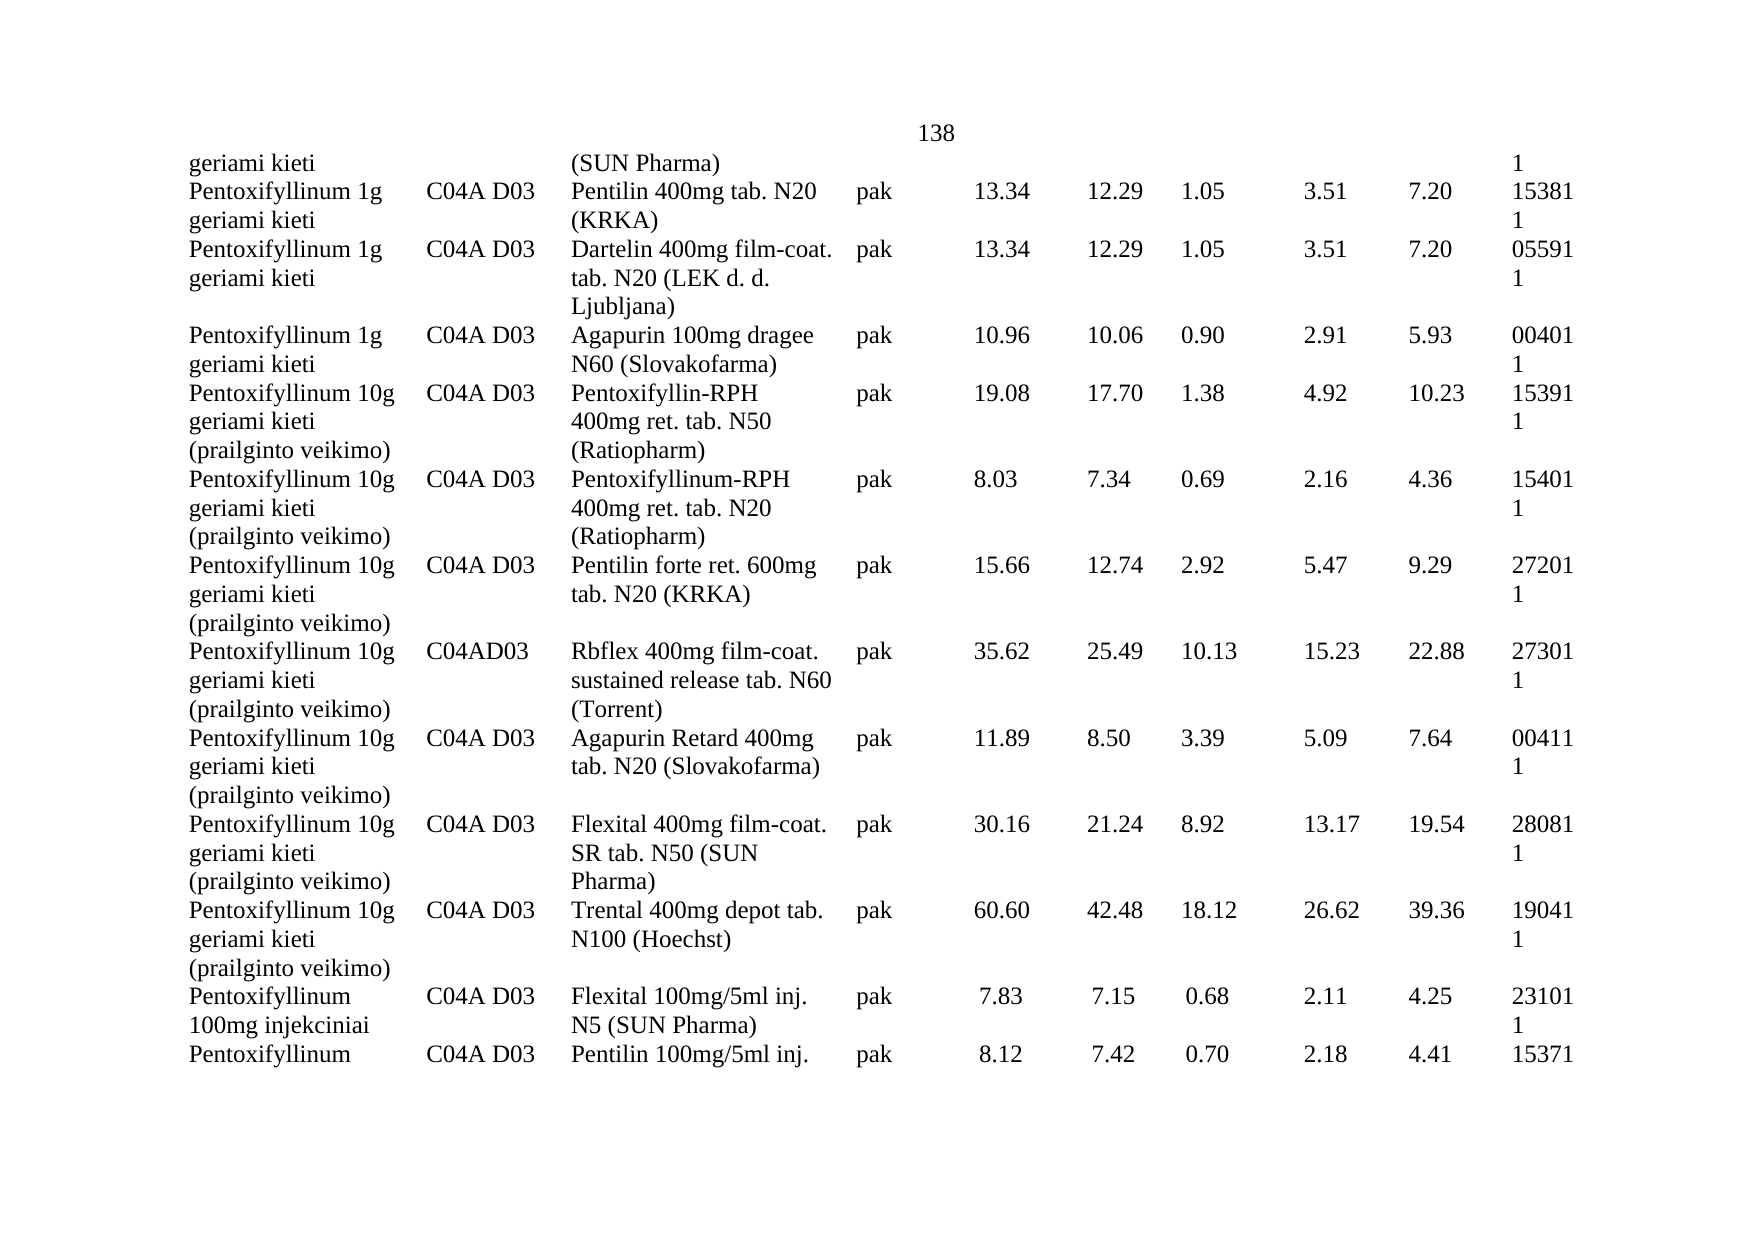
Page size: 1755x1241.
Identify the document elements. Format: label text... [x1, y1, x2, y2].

table_cell pak [845, 464, 962, 550]
table_cell Flexital 400mg film-coat. SR tab. N50 (SUN Pharma) [560, 809, 845, 895]
table_cell 18.12 [1170, 895, 1292, 981]
table_cell 153811 [1500, 176, 1589, 234]
table_cell Rbflex 400mg film-coat. sustained release tab. N60 (Torrent) [560, 636, 845, 723]
table_cell 7.20 [1397, 234, 1500, 320]
table_cell 7.34 [1076, 464, 1169, 550]
table_cell 055911 [1500, 234, 1589, 320]
table_cell [1589, 723, 1595, 809]
table_cell 1.38 [1170, 378, 1292, 464]
table_cell [1589, 981, 1595, 1039]
table_cell 22.88 [1397, 636, 1500, 723]
table_cell [1589, 809, 1595, 895]
table_cell 7.15 [1080, 981, 1174, 1039]
table_cell C04A D03 [415, 234, 559, 320]
table_cell 2.11 [1293, 981, 1397, 1039]
table_cell Trental 400mg depot tab. N100 (Hoechst) [560, 895, 845, 981]
table_cell 8.50 [1076, 723, 1169, 809]
table_cell Agapurin 100mg dragee N60 (Slovakofarma) [560, 320, 845, 378]
table_cell pak [845, 176, 962, 234]
table_cell [1589, 320, 1595, 378]
table_cell 153911 [1500, 378, 1589, 464]
table_cell pak [845, 981, 968, 1039]
table_cell 60.60 [963, 895, 1076, 981]
table_cell pak [845, 378, 962, 464]
table_cell C04A D03 [415, 1039, 559, 1068]
table_cell (SUN Pharma) [560, 148, 845, 176]
table_cell [1589, 1039, 1595, 1068]
table_cell 0.70 [1174, 1039, 1292, 1068]
table_cell 2.91 [1293, 320, 1397, 378]
table_cell 10.96 [963, 320, 1076, 378]
table_cell 25.49 [1076, 636, 1169, 723]
table_cell C04A D03 [415, 809, 559, 895]
table_cell 10.13 [1170, 636, 1292, 723]
table_cell [1589, 636, 1595, 723]
table_cell C04A D03 [415, 981, 559, 1039]
table_cell 12.29 [1076, 234, 1169, 320]
table_cell 4.92 [1293, 378, 1397, 464]
table_cell [963, 148, 1076, 176]
table_cell geriami kieti [177, 148, 415, 176]
table_cell pak [845, 809, 962, 895]
table_cell C04A D03 [415, 378, 559, 464]
table_cell Pentoxifyllinum 10g geriami kieti (prailginto veikimo) [177, 895, 415, 981]
table_cell 8.03 [963, 464, 1076, 550]
table_cell 21.24 [1076, 809, 1169, 895]
table_cell Pentoxifyllinum 100mg injekciniai [177, 981, 415, 1039]
table_cell 10.06 [1076, 320, 1169, 378]
table_cell 19.54 [1397, 809, 1500, 895]
table_cell C04A D03 [415, 550, 559, 636]
table_cell 1.05 [1170, 234, 1292, 320]
table_cell C04A D03 [415, 464, 559, 550]
table_cell 35.62 [963, 636, 1076, 723]
table_cell pak [845, 895, 962, 981]
table_cell 3.39 [1170, 723, 1292, 809]
table_cell Pentoxifyllinum [177, 1039, 415, 1068]
table_cell 7.83 [968, 981, 1080, 1039]
table_cell 13.17 [1293, 809, 1397, 895]
table_cell [1076, 148, 1169, 176]
table_cell 12.74 [1076, 550, 1169, 636]
table_cell C04A D03 [415, 176, 559, 234]
table_cell 2.16 [1293, 464, 1397, 550]
table_cell Pentoxifyllinum 10g geriami kieti (prailginto veikimo) [177, 723, 415, 809]
table_cell Pentoxifyllinum 10g geriami kieti (prailginto veikimo) [177, 809, 415, 895]
table_cell 5.47 [1293, 550, 1397, 636]
table_cell 13.34 [963, 176, 1076, 234]
table_cell [1589, 176, 1595, 234]
table_cell 154011 [1500, 464, 1589, 550]
table_cell Pentoxifyllinum-RPH 400mg ret. tab. N20 (Ratiopharm) [560, 464, 845, 550]
table_cell 7.64 [1397, 723, 1500, 809]
table_cell 15.66 [963, 550, 1076, 636]
table_cell 272011 [1500, 550, 1589, 636]
table_cell [1293, 148, 1397, 176]
table_cell C04A D03 [415, 320, 559, 378]
table_cell 5.93 [1397, 320, 1500, 378]
table_cell 0.90 [1170, 320, 1292, 378]
table_cell 8.92 [1170, 809, 1292, 895]
table_cell pak [845, 1039, 968, 1068]
table_cell 2.18 [1293, 1039, 1397, 1068]
table_cell 12.29 [1076, 176, 1169, 234]
table_cell [1170, 148, 1292, 176]
table_cell [1589, 378, 1595, 464]
table_cell 10.23 [1397, 378, 1500, 464]
table_cell pak [845, 636, 962, 723]
table_cell 3.51 [1293, 234, 1397, 320]
table_cell 39.36 [1397, 895, 1500, 981]
table_cell Pentilin forte ret. 600mg tab. N20 (KRKA) [560, 550, 845, 636]
table_cell 15.23 [1293, 636, 1397, 723]
table_cell [1397, 148, 1500, 176]
table_cell 42.48 [1076, 895, 1169, 981]
table_cell Agapurin Retard 400mg tab. N20 (Slovakofarma) [560, 723, 845, 809]
table_cell pak [845, 550, 962, 636]
table_cell 3.51 [1293, 176, 1397, 234]
table_cell 11.89 [963, 723, 1076, 809]
table_cell 2.92 [1170, 550, 1292, 636]
table_cell pak [845, 234, 962, 320]
table_cell 5.09 [1293, 723, 1397, 809]
table_cell Pentoxifyllinum 1g geriami kieti [177, 320, 415, 378]
table_cell 8.12 [968, 1039, 1080, 1068]
table_cell 30.16 [963, 809, 1076, 895]
table_cell 4.25 [1397, 981, 1500, 1039]
table_cell [415, 148, 559, 176]
table_cell pak [845, 320, 962, 378]
table_cell 4.41 [1397, 1039, 1500, 1068]
table_cell [1589, 464, 1595, 550]
table_cell 19.08 [963, 378, 1076, 464]
table_cell 1.05 [1170, 176, 1292, 234]
table_cell Pentoxifyllinum 10g geriami kieti (prailginto veikimo) [177, 636, 415, 723]
table_cell 004011 [1500, 320, 1589, 378]
table_cell [1589, 895, 1595, 981]
table_cell [845, 148, 962, 176]
table_cell 0.69 [1170, 464, 1292, 550]
table_cell C04AD03 [415, 636, 559, 723]
table_cell 280811 [1500, 809, 1589, 895]
table_cell 190411 [1500, 895, 1589, 981]
table_cell 1 [1500, 148, 1589, 176]
table_cell 7.42 [1080, 1039, 1174, 1068]
table_cell 231011 [1500, 981, 1589, 1039]
table_cell 004111 [1500, 723, 1589, 809]
table_cell Pentilin 400mg tab. N20 (KRKA) [560, 176, 845, 234]
table_cell [1589, 550, 1595, 636]
table_cell pak [845, 723, 962, 809]
table_cell 17.70 [1076, 378, 1169, 464]
table_cell Dartelin 400mg film-coat. tab. N20 (LEK d. d. Ljubljana) [560, 234, 845, 320]
table_cell 13.34 [963, 234, 1076, 320]
table_cell 9.29 [1397, 550, 1500, 636]
table_cell Pentoxifyllinum 10g geriami kieti (prailginto veikimo) [177, 550, 415, 636]
table_cell Pentoxifyllinum 10g geriami kieti (prailginto veikimo) [177, 378, 415, 464]
table_cell [1589, 148, 1595, 176]
table_cell Pentoxifyllinum 1g geriami kieti [177, 176, 415, 234]
table_cell 15371 [1500, 1039, 1589, 1068]
table_cell C04A D03 [415, 895, 559, 981]
table_cell Pentoxifyllinum 1g geriami kieti [177, 234, 415, 320]
table_cell 7.20 [1397, 176, 1500, 234]
table_cell C04A D03 [415, 723, 559, 809]
table_cell 0.68 [1174, 981, 1292, 1039]
table_cell 26.62 [1293, 895, 1397, 981]
table_cell [1589, 234, 1595, 320]
table_cell 273011 [1500, 636, 1589, 723]
table_cell Pentoxifyllinum 10g geriami kieti (prailginto veikimo) [177, 464, 415, 550]
table_cell 4.36 [1397, 464, 1500, 550]
table_cell Pentilin 100mg/5ml inj. [560, 1039, 845, 1068]
table_cell Flexital 100mg/5ml inj. N5 (SUN Pharma) [560, 981, 845, 1039]
table_cell Pentoxifyllin-RPH 400mg ret. tab. N50 (Ratiopharm) [560, 378, 845, 464]
